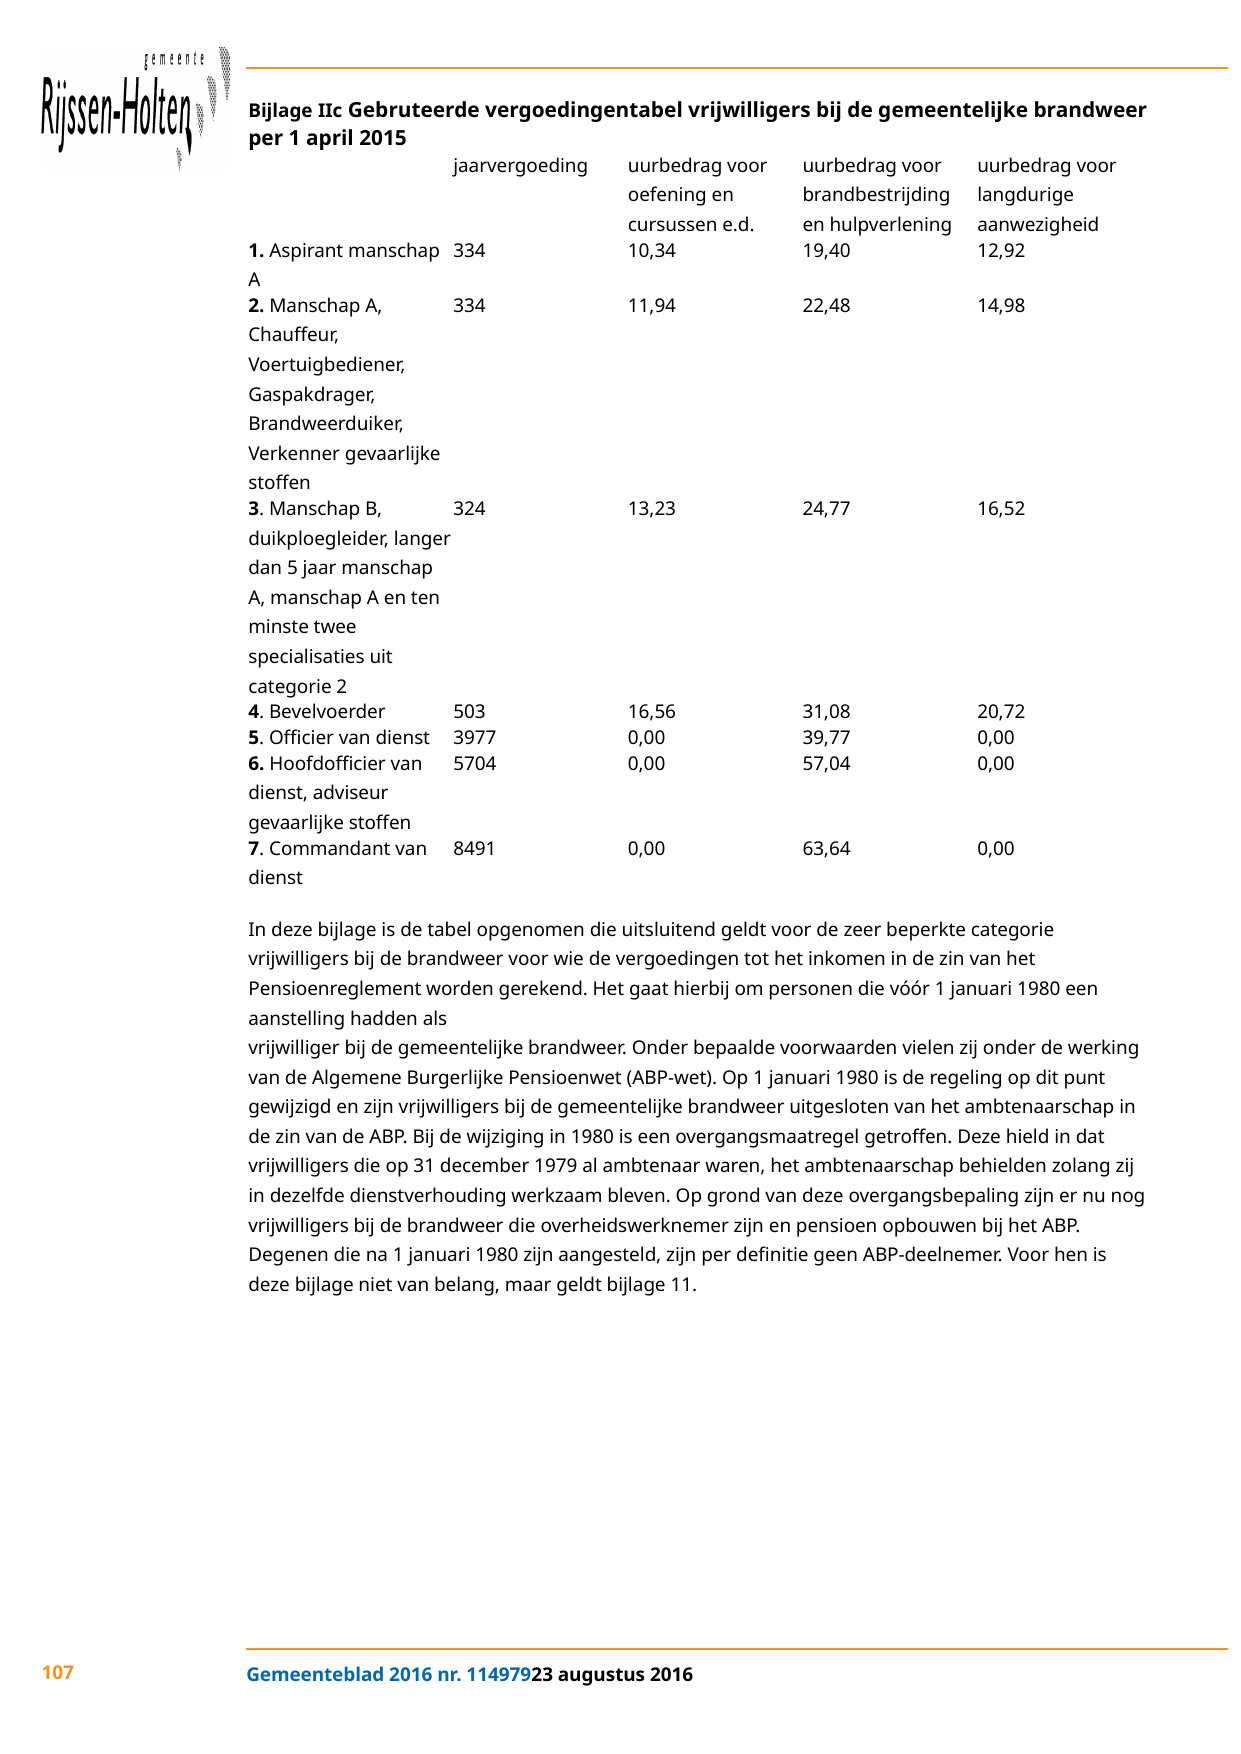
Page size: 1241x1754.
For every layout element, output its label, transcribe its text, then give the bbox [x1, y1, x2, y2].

table_header jaarvergoeding [453, 152, 628, 237]
table_cell 5704 [453, 750, 628, 835]
table_cell 324 [453, 495, 628, 698]
table_cell 0,00 [977, 750, 1152, 835]
table_header uurbedrag voor langdurige aanwezigheid [977, 152, 1152, 237]
table_cell 3. Manschap B, duikploegleider, langer dan 5 jaar manschap A, manschap A en ten minste twee specialisaties uit categorie 2 [248, 495, 453, 698]
table_cell 5. Officier van dienst [248, 724, 453, 750]
text Bijlage IIc Gebruteerde vergoedingentabel vrijwilligers bij de gemeentelijke brandweer per 1 april 2015 [248, 95, 1152, 152]
table_cell [248, 890, 1152, 916]
table_cell 6. Hoofdofficier van dienst, adviseur gevaarlijke stoffen [248, 750, 453, 835]
table_header uurbedrag voor brandbestrijding en hulpverlening [802, 152, 977, 237]
table_cell 13,23 [628, 495, 802, 698]
table_cell 16,52 [977, 495, 1152, 698]
table_cell 8491 [453, 835, 628, 890]
table_cell 0,00 [977, 835, 1152, 890]
table_cell 11,94 [628, 292, 802, 495]
table_cell 1. Aspirant manschap A [248, 237, 453, 292]
table_cell 22,48 [802, 292, 977, 495]
table_cell 0,00 [977, 724, 1152, 750]
table_cell 0,00 [628, 750, 802, 835]
table_cell 39,77 [802, 724, 977, 750]
table_cell 334 [453, 292, 628, 495]
table_cell 7. Commandant van dienst [248, 835, 453, 890]
table_header uurbedrag voor oefening en cursussen e.d. [628, 152, 802, 237]
table_cell In deze bijlage is de tabel opgenomen die uitsluitend geldt voor de zeer beperkte categorie vrijwilligers bij de brandweer voor wie de vergoedingen tot het inkomen in de zin van het Pensioenreglement worden gerekend. Het gaat hierbij om personen die vóór 1 januari 1980 een aanstelling hadden als vrijwilliger bij de gemeentelijke brandweer. Onder bepaalde voorwaarden vielen zij onder de werking van de Algemene Burgerlijke Pensioenwet (ABP-wet). Op 1 januari 1980 is de regeling op dit punt gewijzigd en zijn vrijwilligers bij de gemeentelijke brandweer uitgesloten van het ambtenaarschap in de zin van de ABP. Bij de wijziging in 1980 is een overgangsmaatregel getroffen. Deze hield in dat vrijwilligers die op 31 december 1979 al ambtenaar waren, het ambtenaarschap behielden zolang zij in dezelfde dienstverhouding werkzaam bleven. Op grond van deze overgangsbepaling zijn er nu nog vrijwilligers bij de brandweer die overheidswerknemer zijn en pensioen opbouwen bij het ABP. Degenen die na 1 januari 1980 zijn aangesteld, zijn per definitie geen ABP-deelnemer. Voor hen is deze bijlage niet van belang, maar geldt bijlage 11. [248, 916, 1152, 1297]
table_cell 12,92 [977, 237, 1152, 292]
table_cell 31,08 [802, 699, 977, 724]
table_cell 3977 [453, 724, 628, 750]
table_cell 0,00 [628, 835, 802, 890]
table_cell 14,98 [977, 292, 1152, 495]
table_cell 10,34 [628, 237, 802, 292]
table_cell 57,04 [802, 750, 977, 835]
table_cell 20,72 [977, 699, 1152, 724]
table_cell 16,56 [628, 699, 802, 724]
table_cell 19,40 [802, 237, 977, 292]
table_header [248, 152, 453, 237]
picture [41, 47, 231, 172]
table_cell 24,77 [802, 495, 977, 698]
table_cell 0,00 [628, 724, 802, 750]
table_cell 4. Bevelvoerder [248, 699, 453, 724]
table_cell 334 [453, 237, 628, 292]
table_cell 63,64 [802, 835, 977, 890]
table_cell 2. Manschap A, Chauffeur, Voertuigbediener, Gaspakdrager, Brandweerduiker, Verkenner gevaarlijke stoffen [248, 292, 453, 495]
table_cell 503 [453, 699, 628, 724]
